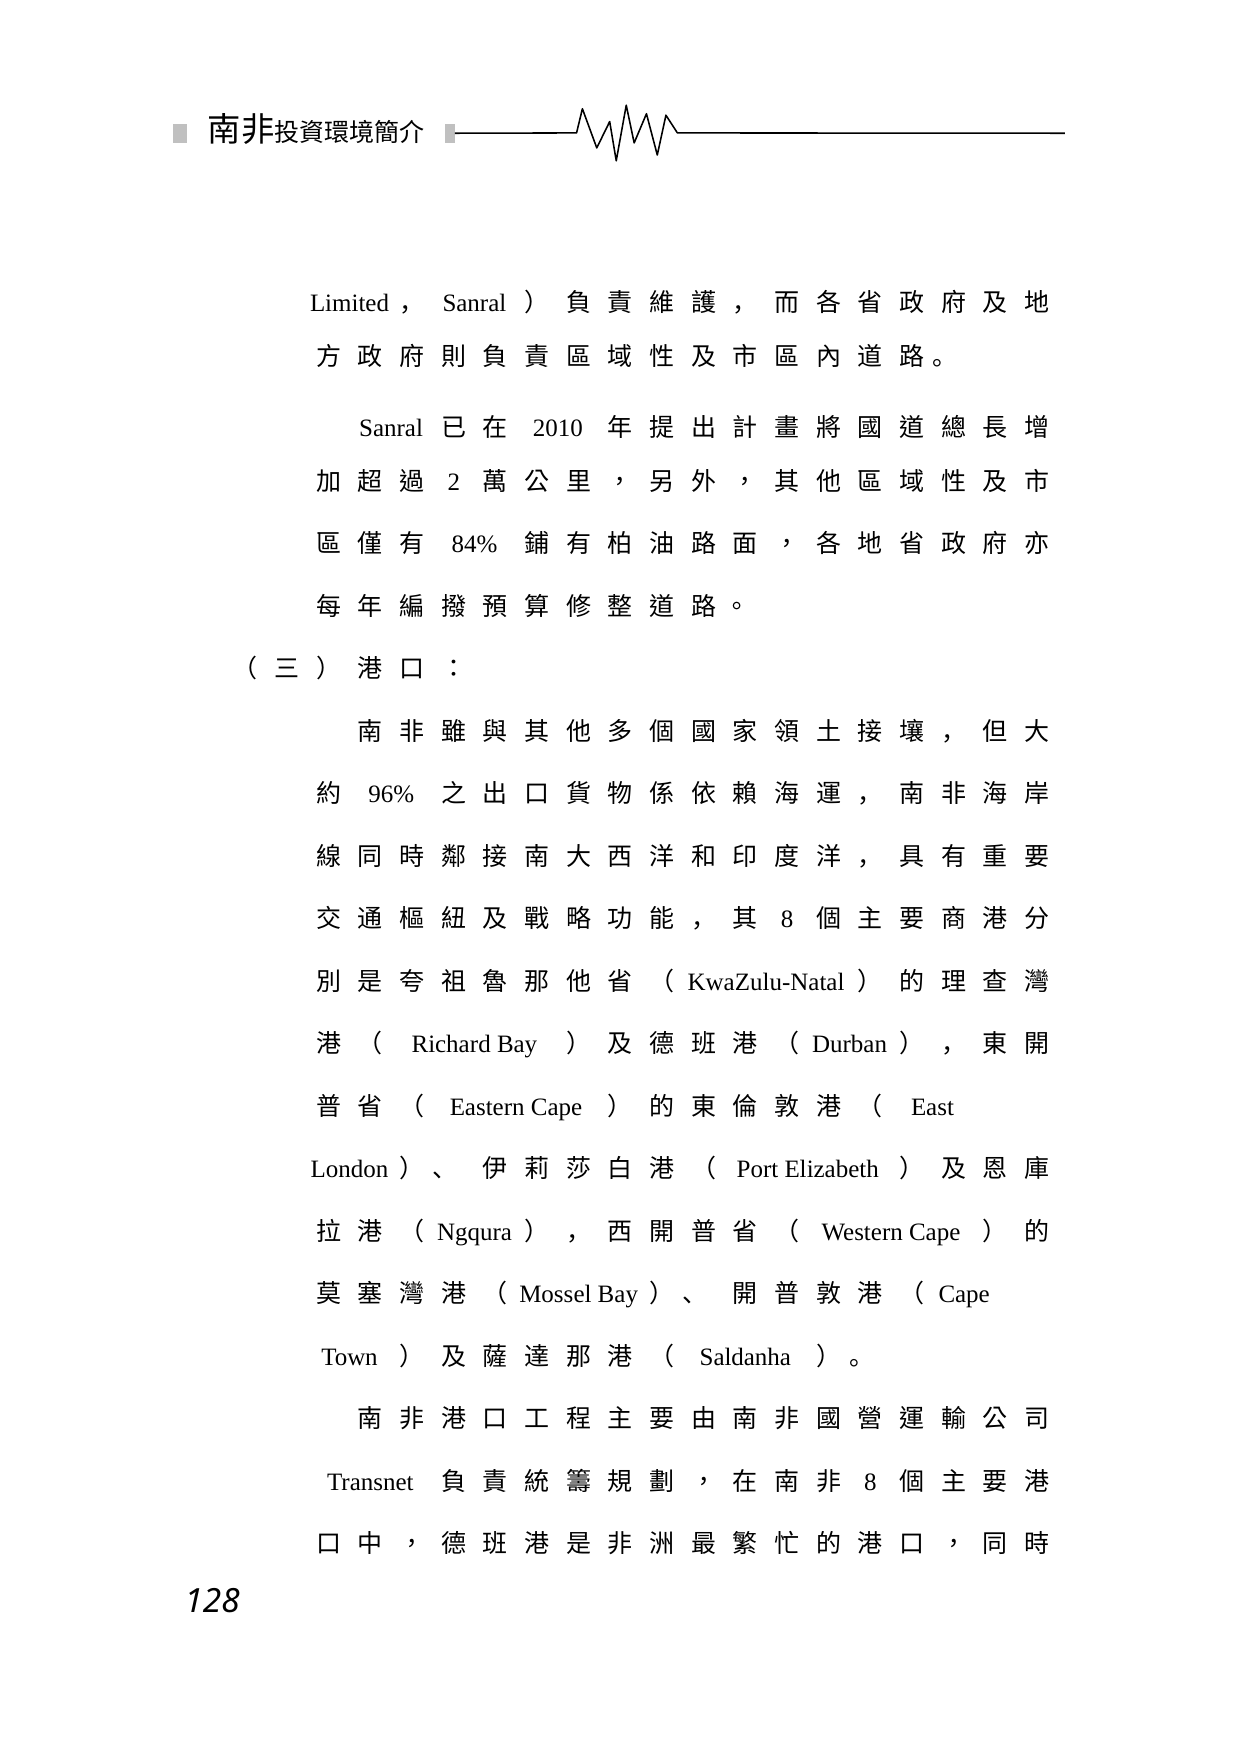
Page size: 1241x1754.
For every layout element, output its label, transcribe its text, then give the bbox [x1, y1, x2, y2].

text Sanral已在2010年提出計畫將國道總長增加超過2萬公里，另外，其他區域性及市區僅有84%鋪有柏油路面，各地省政府亦每年編撥預算修整道路。 [281, 375, 1058, 625]
text 南非港口工程主要由南非國營運輸公司Transnet負責統籌規劃，在南非8個主要港口中，德班港是非洲最繁忙的港口，同時 [281, 1375, 1058, 1563]
text Limited，Sanral）負責維護，而各省政府及地方政府則負責區域性及市區內道路。 [281, 250, 1058, 375]
text （三）港口： [207, 625, 1058, 688]
text 南非雖與其他多個國家領土接壤，但大約96%之出口貨物係依賴海運，南非海岸線同時鄰接南大西洋和印度洋，具有重要交通樞紐及戰略功能，其8個主要商港分別是夸祖魯那他省（KwaZulu-Natal）的理查灣港（Richard Bay）及德班港（Durban），東開普省（Eastern Cape）的東倫敦港（East London）、伊莉莎白港（Port Elizabeth）及恩庫拉港（Ngqura），西開普省（Western Cape）的莫塞灣港（Mossel Bay）、開普敦港（Cape Town）及薩達那港（Saldanha）。 [281, 688, 1058, 1375]
